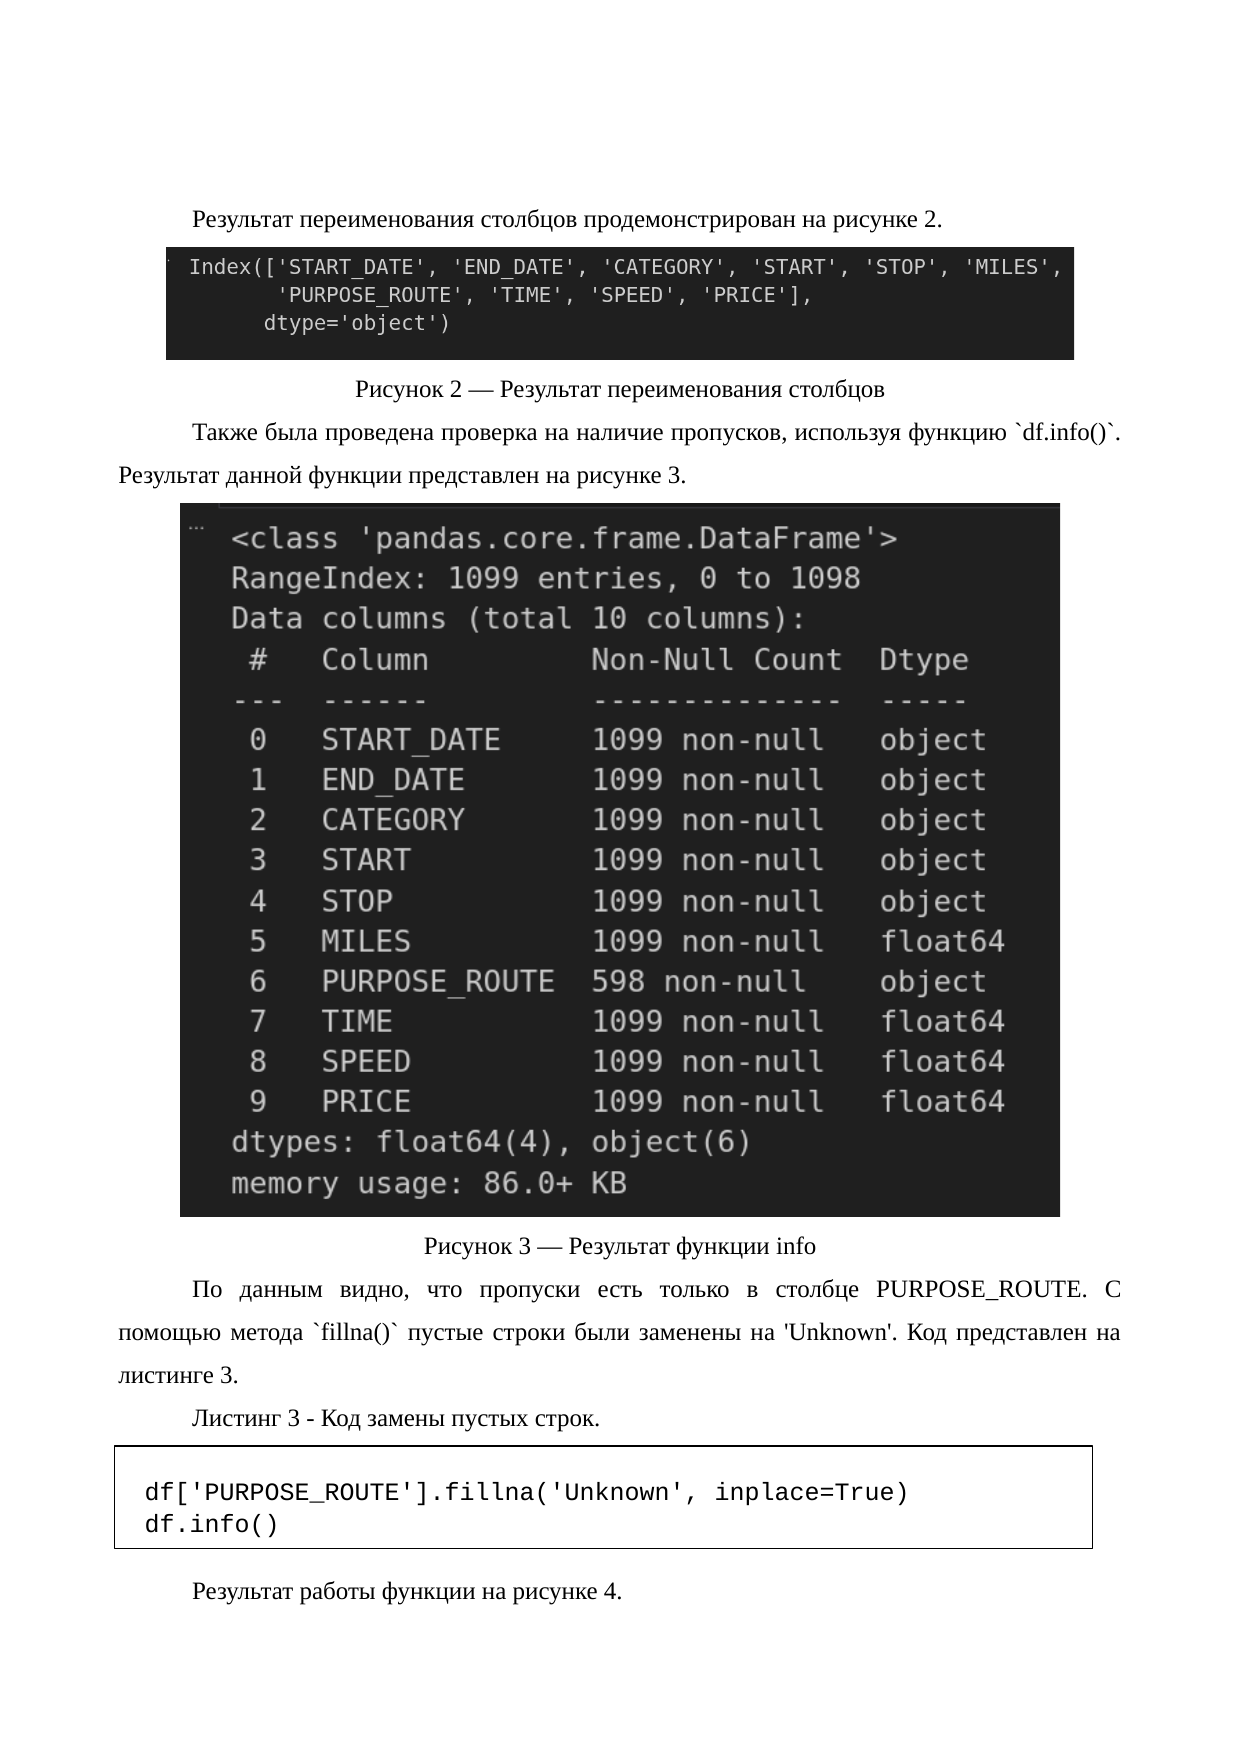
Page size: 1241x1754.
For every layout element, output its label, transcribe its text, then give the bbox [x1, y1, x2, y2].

text Рисунок 3 — Результат функции info [118, 1217, 1122, 1259]
text По данным видно, что пропуски есть только в столбце PURPOSE_ROUTE. С помощью метода `fillna()` пустые строки были заменены на 'Unknown'. Код представлен на листинге 3. [118, 1274, 1122, 1389]
text Рисунок 2 — Результат переименования столбцов [118, 360, 1122, 403]
picture [166, 247, 1075, 360]
picture [180, 503, 1060, 1217]
text Результат переименования столбцов продемонстрирован на рисунке 2. [118, 204, 1122, 233]
text Листинг 3 - Код замены пустых строк. [118, 1403, 1122, 1432]
text Также была проведена проверка на наличие пропусков, используя функцию `df.info()`. Результат данной функции представлен на рисунке 3. [118, 417, 1122, 489]
text Результат работы функции на рисунке 4. [118, 1576, 1122, 1604]
